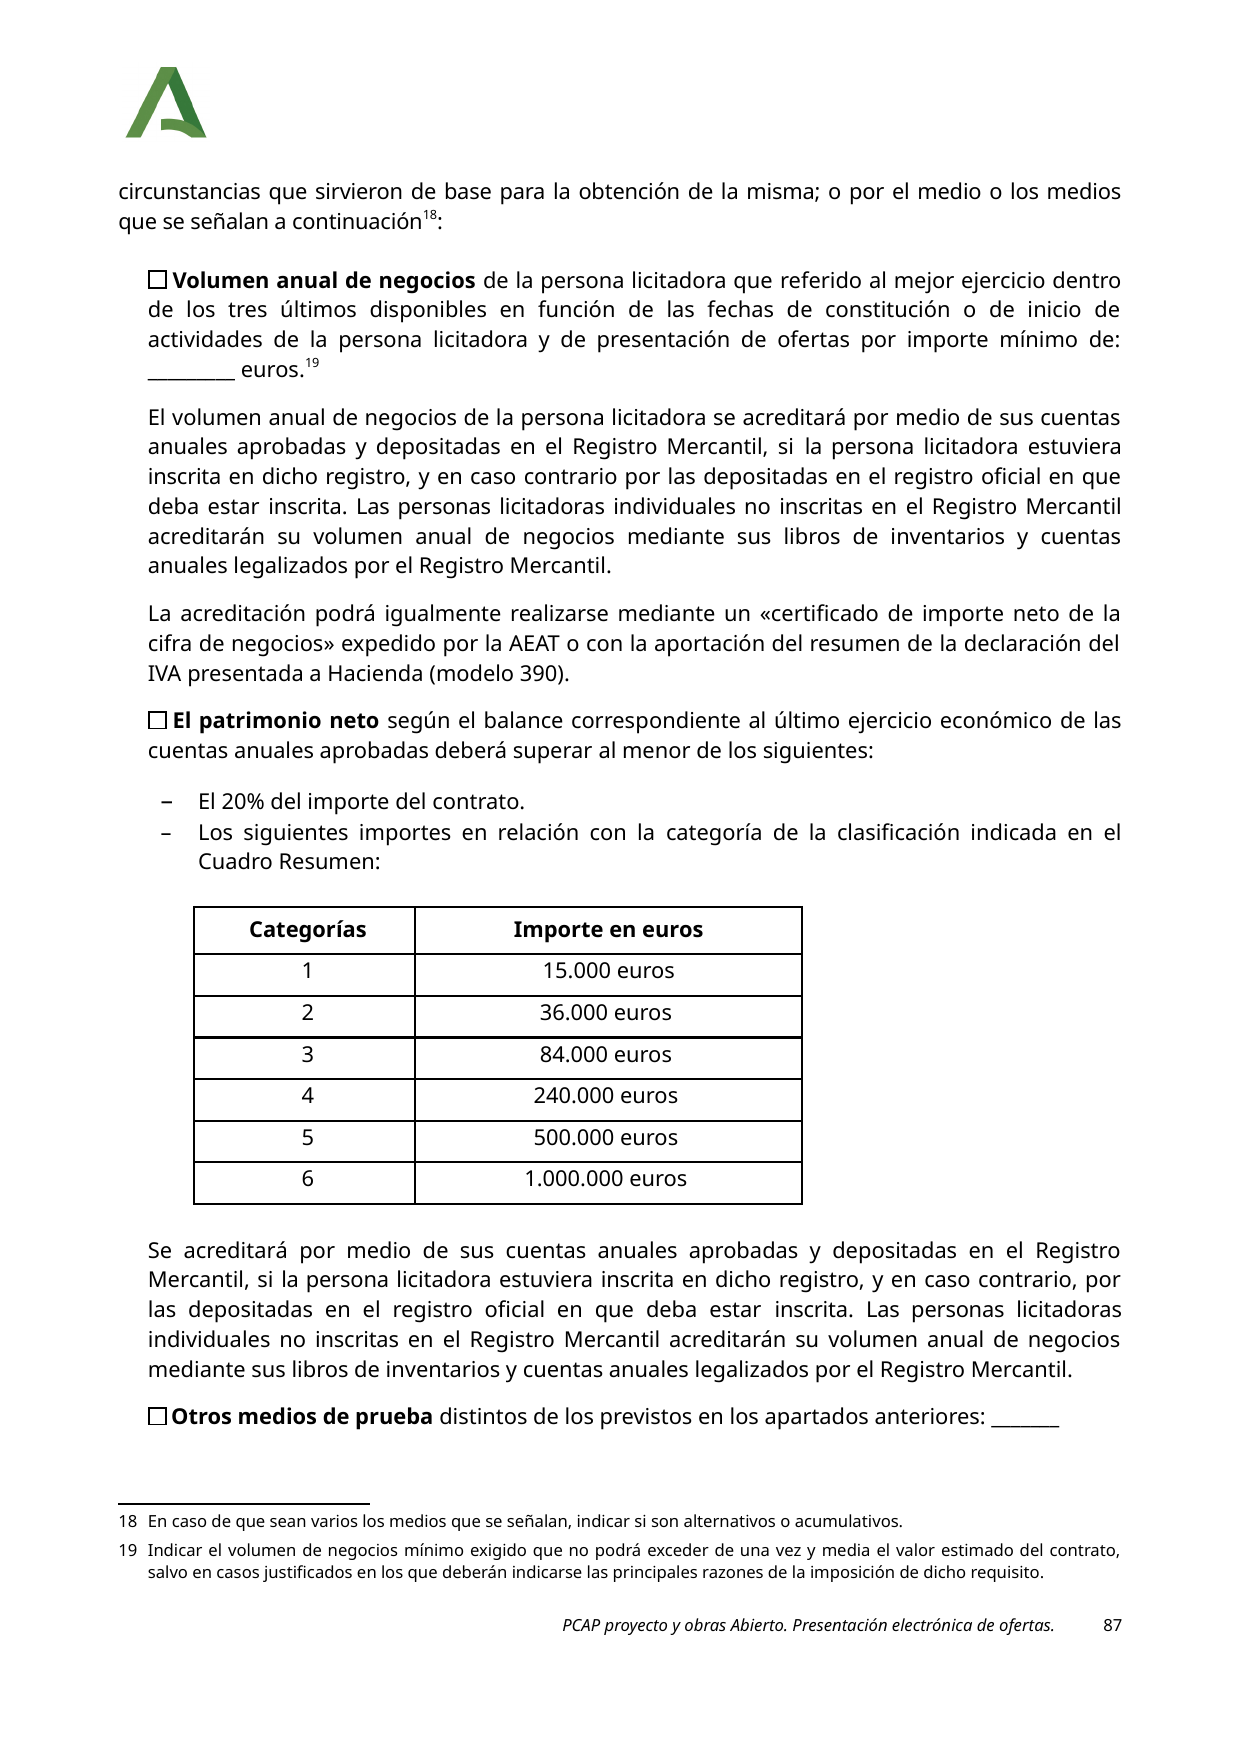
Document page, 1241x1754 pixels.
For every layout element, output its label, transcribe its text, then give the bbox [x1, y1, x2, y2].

table_cell 3 [195, 1039, 414, 1078]
text La acreditación podrá igualmente realizarse mediante un «certificado de importe neto de la cifra de negocios» expedido por la AEAT o con la aportación del resumen de la declaración del IVA presentada a Hacienda (modelo 390). [148, 598, 1122, 687]
table_header Categorías [195, 908, 414, 953]
table_cell 1.000.000 euros [416, 1163, 801, 1203]
table_cell 15.000 euros [416, 955, 801, 995]
picture [121, 62, 210, 142]
table_cell 6 [195, 1163, 414, 1203]
table_cell 5 [195, 1122, 414, 1161]
table_header Importe en euros [416, 908, 801, 953]
text El volumen anual de negocios de la persona licitadora se acreditará por medio de sus cuentas anuales aprobadas y depositadas en el Registro Mercantil, si la persona licitadora estuviera inscrita en dicho registro, y en caso contrario por las depositadas en el registro oficial en que deba estar inscrita. Las personas licitadoras individuales no inscritas en el Registro Mercantil acreditarán su volumen anual de negocios mediante sus libros de inventarios y cuentas anuales legalizados por el Registro Mercantil. [148, 402, 1122, 580]
text En caso de que sean varios los medios que se señalan, indicar si son alternativos o acumulativos. [118, 1509, 1122, 1532]
text Indicar el volumen de negocios mínimo exigido que no podrá exceder de una vez y media el valor estimado del contrato, salvo en casos justificados en los que deberán indicarse las principales razones de la imposición de dicho requisito. [118, 1538, 1122, 1584]
text Se acreditará por medio de sus cuentas anuales aprobadas y depositadas en el Registro Mercantil, si la persona licitadora estuviera inscrita en dicho registro, y en caso contrario, por las depositadas en el registro oficial en que deba estar inscrita. Las personas licitadoras individuales no inscritas en el Registro Mercantil acreditarán su volumen anual de negocios mediante sus libros de inventarios y cuentas anuales legalizados por el Registro Mercantil. [148, 1234, 1122, 1383]
text Otros medios de prueba distintos de los previstos en los apartados anteriores: _______ [148, 1401, 1122, 1431]
table_cell 2 [195, 997, 414, 1036]
table_cell 240.000 euros [416, 1080, 801, 1119]
text El patrimonio neto según el balance correspondiente al último ejercicio económico de las cuentas anuales aprobadas deberá superar al menor de los siguientes: [148, 705, 1122, 765]
list Los siguientes importes en relación con la categoría de la clasificación indicada en el Cuadro Resumen: [160, 816, 1122, 876]
list El 20% del importe del contrato. [160, 782, 1122, 816]
table_cell 84.000 euros [416, 1039, 801, 1078]
table_cell 36.000 euros [416, 997, 801, 1036]
table_cell 500.000 euros [416, 1122, 801, 1161]
text circunstancias que sirvieron de base para la obtención de la misma; o por el medio o los medios que se señalan a continuación: [118, 176, 1122, 236]
table_cell 1 [195, 955, 414, 995]
text Volumen anual de negocios de la persona licitadora que referido al mejor ejercicio dentro de los tres últimos disponibles en función de las fechas de constitución o de inicio de actividades de la persona licitadora y de presentación de ofertas por importe mínimo de: _________ euros. [148, 265, 1122, 384]
table_cell 4 [195, 1080, 414, 1119]
